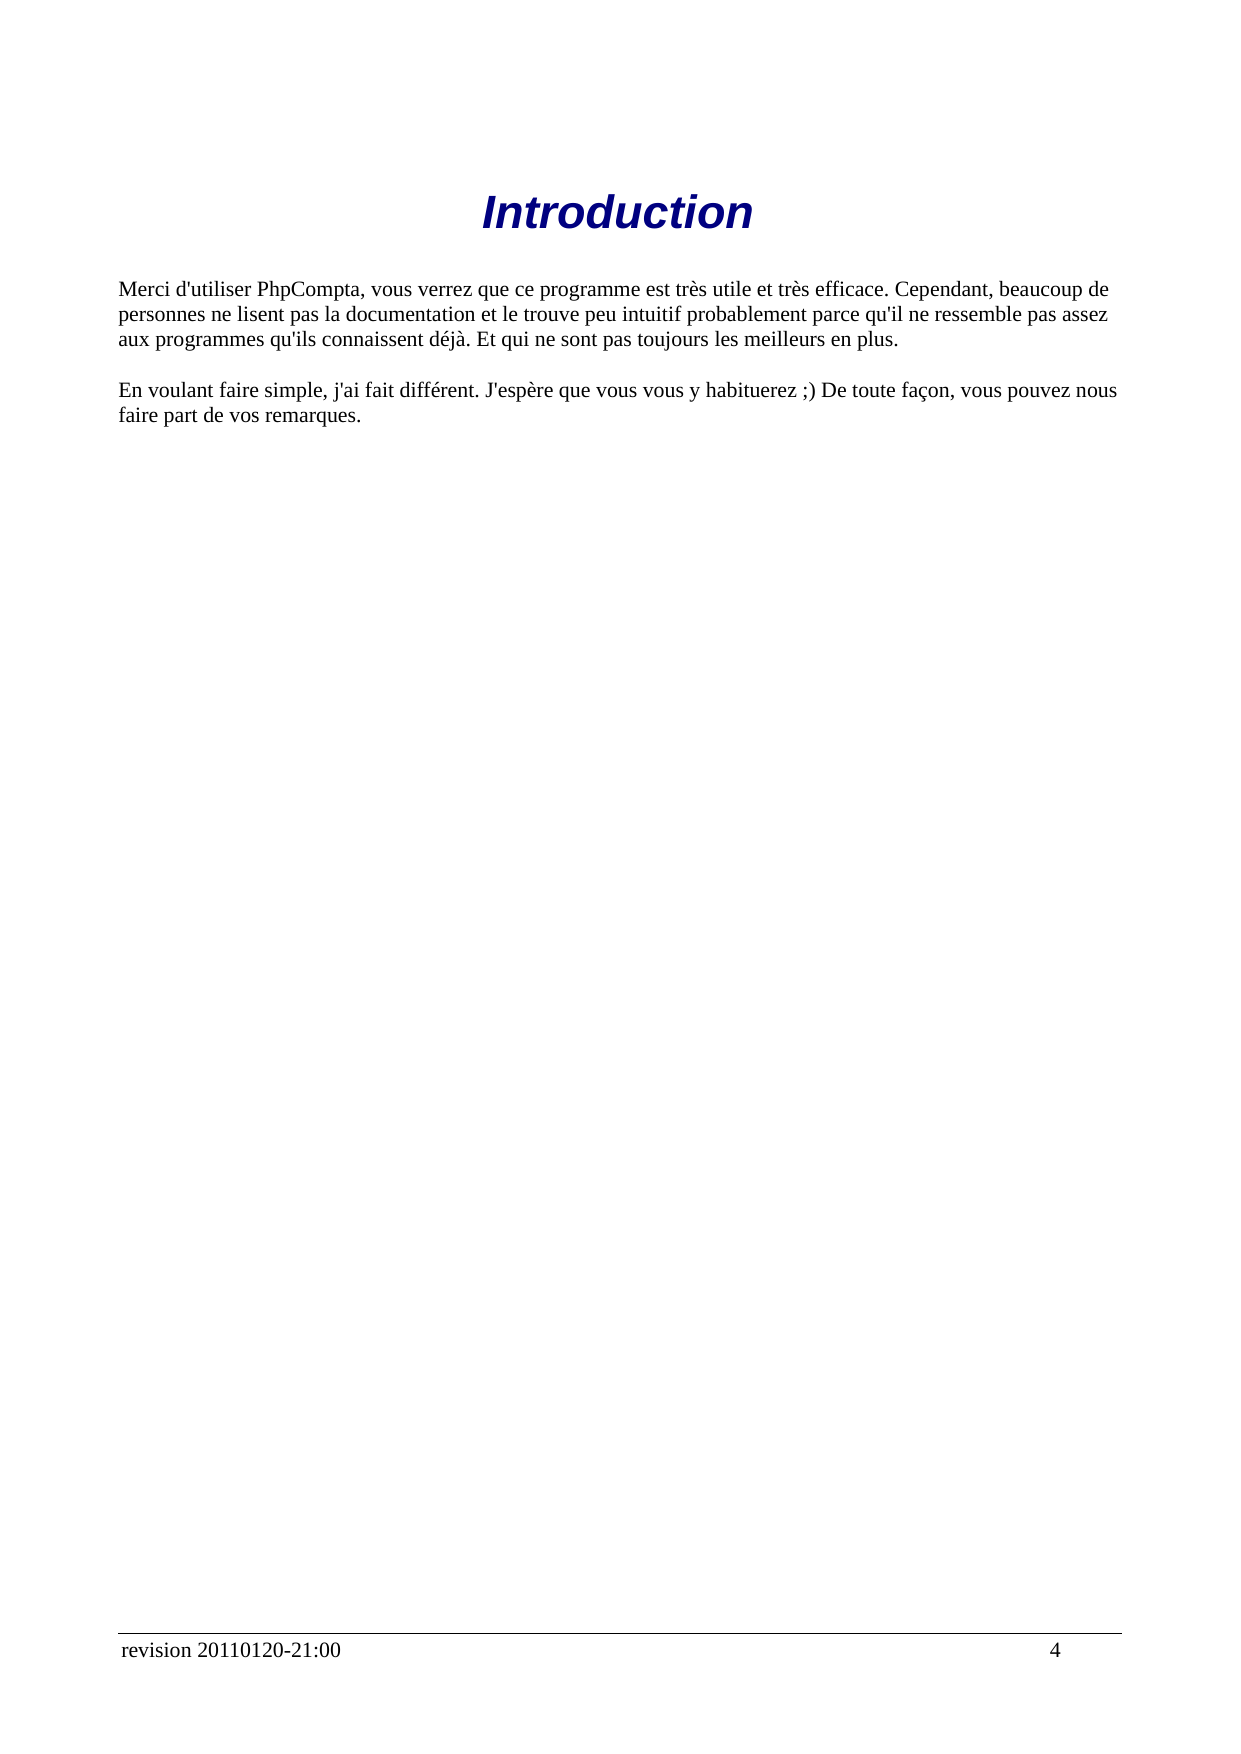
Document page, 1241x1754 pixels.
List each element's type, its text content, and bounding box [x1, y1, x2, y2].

subtitle Introduction [118, 184, 1122, 238]
text Merci d'utiliser PhpCompta, vous verrez que ce programme est très utile et très efficace. Cependant, beaucoup de personnes ne lisent pas la documentation et le trouve peu intuitif probablement parce qu'il ne ressemble pas assez aux programmes qu'ils connaissent déjà. Et qui ne sont pas toujours les meilleurs en plus. [118, 276, 1122, 352]
text En voulant faire simple, j'ai fait différent. J'espère que vous vous y habituerez ;) De toute façon, vous pouvez nous faire part de vos remarques. [118, 377, 1122, 427]
